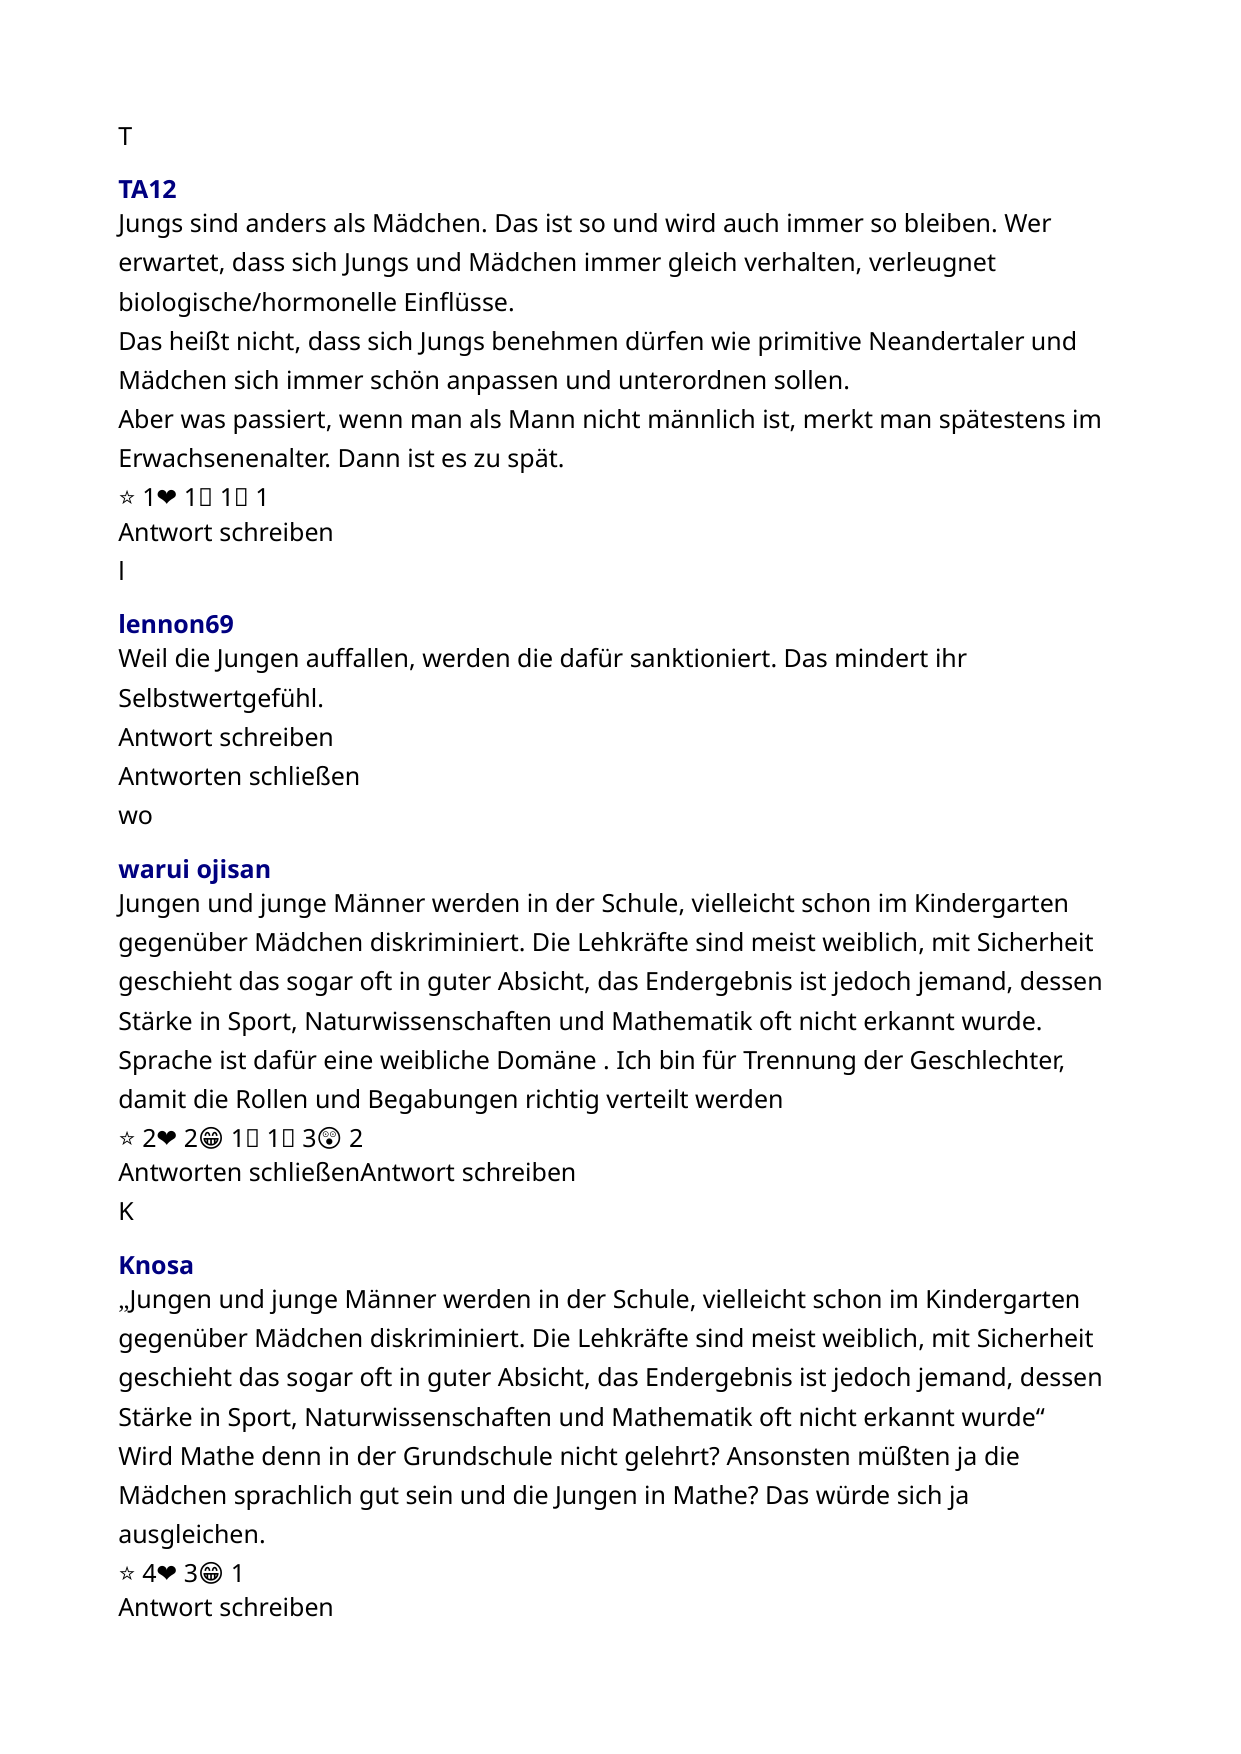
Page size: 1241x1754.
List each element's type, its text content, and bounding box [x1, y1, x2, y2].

text Antworten schließen [118, 759, 1122, 793]
text Das heißt nicht, dass sich Jungs benehmen dürfen wie primitive Neandertaler und Mädchen sich immer schön anpassen und unterordnen sollen. [118, 323, 1122, 397]
text Wird Mathe denn in der Grundschule nicht gelehrt? Ansonsten müßten ja die Mädchen sprachlich gut sein und die Jungen in Mathe? Das würde sich ja ausgleichen. [118, 1438, 1122, 1551]
text Jungs sind anders als Mädchen. Das ist so und wird auch immer so bleiben. Wer erwartet, dass sich Jungs und Mädchen immer gleich verhalten, verleugnet biologische/hormonelle Einflüsse. [118, 206, 1122, 318]
subtitle Knosa [118, 1248, 1122, 1282]
text ⭐️ 4❤️ 3😁 1 [118, 1556, 1122, 1590]
text wo [118, 798, 1122, 832]
text Weil die Jungen auffallen, werden die dafür sanktioniert. Das mindert ihr Selbstwertgefühl. [118, 641, 1122, 714]
text Jungen und junge Männer werden in der Schule, vielleicht schon im Kindergarten gegenüber Mädchen diskriminiert. Die Lehkräfte sind meist weiblich, mit Sicherheit geschieht das sogar oft in guter Absicht, das Endergebnis ist jedoch jemand, dessen Stärke in Sport, Naturwissenschaften und Mathematik oft nicht erkannt wurde. Sprache ist dafür eine weibliche Domäne . Ich bin für Trennung der Geschlechter, damit die Rollen und Begabungen richtig verteilt werden [118, 886, 1122, 1116]
text l [118, 553, 1122, 587]
text ⭐️ 1❤️ 1🙁 1🤨 1 [118, 480, 1122, 514]
text K [118, 1194, 1122, 1228]
text Antwort schreiben [118, 1590, 1122, 1624]
text Antwort schreiben [118, 719, 1122, 753]
text Antwort schreiben [118, 514, 1122, 548]
text Aber was passiert, wenn man als Mann nicht männlich ist, merkt man spätestens im Erwachsenenalter. Dann ist es zu spät. [118, 402, 1122, 475]
subtitle TA12 [118, 172, 1122, 206]
subtitle lennon69 [118, 607, 1122, 641]
text „Jungen und junge Männer werden in der Schule, vielleicht schon im Kindergarten gegenüber Mädchen diskriminiert. Die Lehkräfte sind meist weiblich, mit Sicherheit geschieht das sogar oft in guter Absicht, das Endergebnis ist jedoch jemand, dessen Stärke in Sport, Naturwissenschaften und Mathematik oft nicht erkannt wurde“ [118, 1282, 1122, 1433]
text T [118, 118, 1122, 152]
text ⭐️ 2❤️ 2😁 1🙁 1🤨 3😲 2 [118, 1121, 1122, 1155]
text Antworten schließenAntwort schreiben [118, 1155, 1122, 1189]
subtitle warui ojisan [118, 852, 1122, 886]
